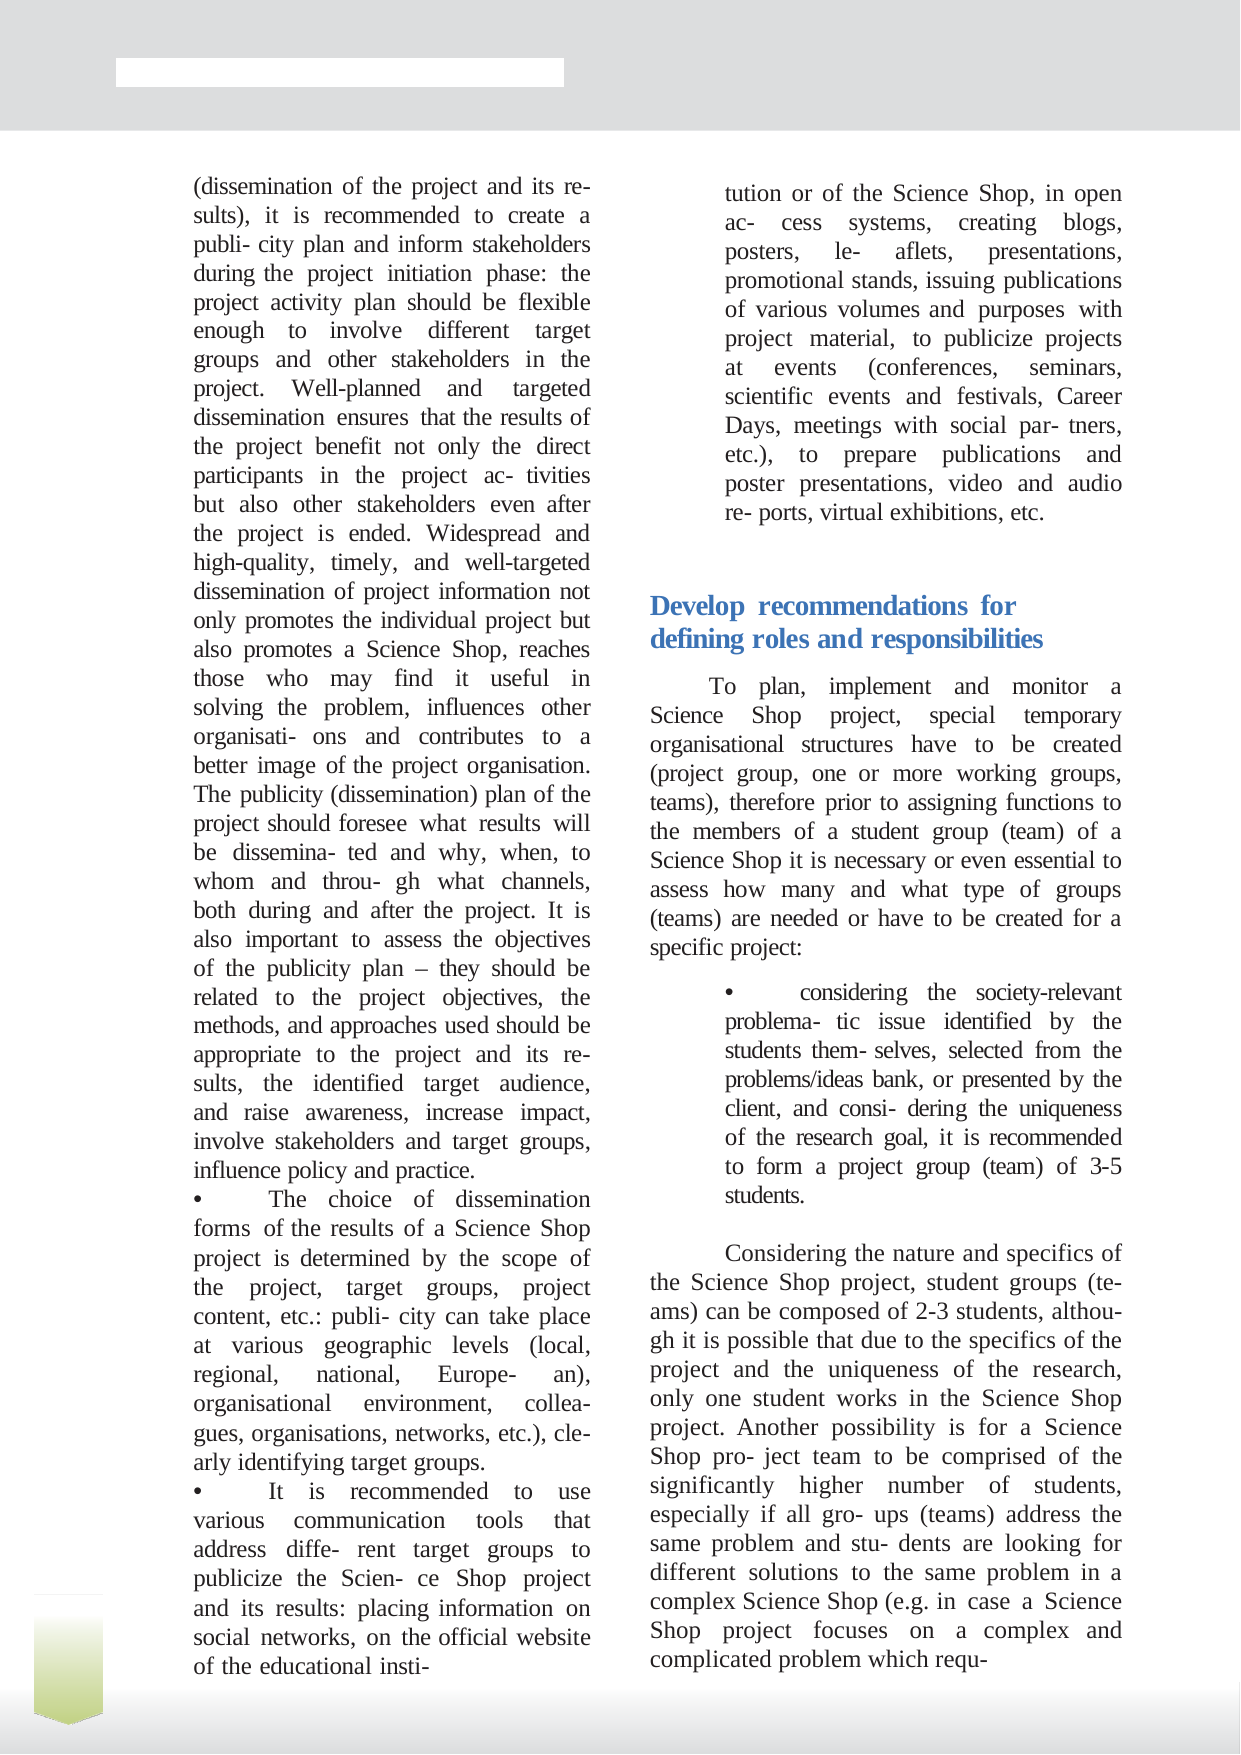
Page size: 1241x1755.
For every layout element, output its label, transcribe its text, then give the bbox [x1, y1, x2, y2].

text tution or of the Science Shop, in open ac- cess systems, creating blogs, posters, le- aflets, presentations, promotional stands, issuing publications of various volumes and purposes with project material, to publicize projects at events (conferences, seminars, scientific events and festivals, Career Days, meetings with social par- tners, etc.), to prepare publications and poster presentations, video and audio re- ports, virtual exhibitions, etc. [724, 178, 1122, 526]
text Considering the nature and specifics of the Science Shop project, student groups (te- ams) can be composed of 2-3 students, althou- gh it is possible that due to the specifics of the project and the uniqueness of the research, only one student works in the Science Shop project. Another possibility is for a Science Shop pro- ject team to be comprised of the significantly higher number of students, especially if all gro- ups (teams) address the same problem and stu- dents are looking for different solutions to the same problem in a complex Science Shop (e.g. in case a Science Shop project focuses on a complex and complicated problem which requ- [649, 1238, 1122, 1672]
text (dissemination of the project and its re- sults), it is recommended to create a publi- city plan and inform stakeholders during the project initiation phase: the project activity plan should be flexible enough to involve different target groups and other stakeholders in the project. Well-planned and targeted dissemination ensures that the results of the project benefit not only the direct participants in the project ac- tivities but also other stakeholders even after the project is ended. Widespread and high-quality, timely, and well-targeted dissemination of project information not only promotes the individual project but also promotes a Science Shop, reaches those who may find it useful in solving the problem, influences other organisati- ons and contributes to a better image of the project organisation. The publicity (dissemination) plan of the project should foresee what results will be dissemina- ted and why, when, to whom and throu- gh what channels, both during and after the project. It is also important to assess the objectives of the publicity plan – they should be related to the project objectives, the methods, and approaches used should be appropriate to the project and its re- sults, the identified target audience, and raise awareness, increase impact, involve stakeholders and target groups, influence policy and practice. [193, 171, 591, 1184]
text To plan, implement and monitor a Science Shop project, special temporary organisational structures have to be created (project group, one or more working groups, teams), therefore prior to assigning functions to the members of a student group (team) of a Science Shop it is necessary or even essential to assess how many and what type of groups (teams) are needed or have to be created for a specific project: [649, 671, 1122, 961]
list considering the society-relevant problema- tic issue identified by the students them- selves, selected from the problems/ideas bank, or presented by the client, and consi- dering the uniqueness of the research goal, it is recommended to form a project group (team) of 3-5 students. [724, 977, 1122, 1209]
list The choice of dissemination forms of the results of a Science Shop project is determined by the scope of the project, target groups, project content, etc.: publi- city can take place at various geographic levels (local, regional, national, Europe- an), organisational environment, collea- gues, organisations, networks, etc.), cle- arly identifying target groups. [193, 1184, 591, 1476]
subtitle Develop recommendations for defining roles and responsibilities [649, 589, 1121, 655]
list It is recommended to use various communication tools that address diffe- rent target groups to publicize the Scien- ce Shop project and its results: placing information on social networks, on the official website of the educational insti- [193, 1476, 591, 1680]
